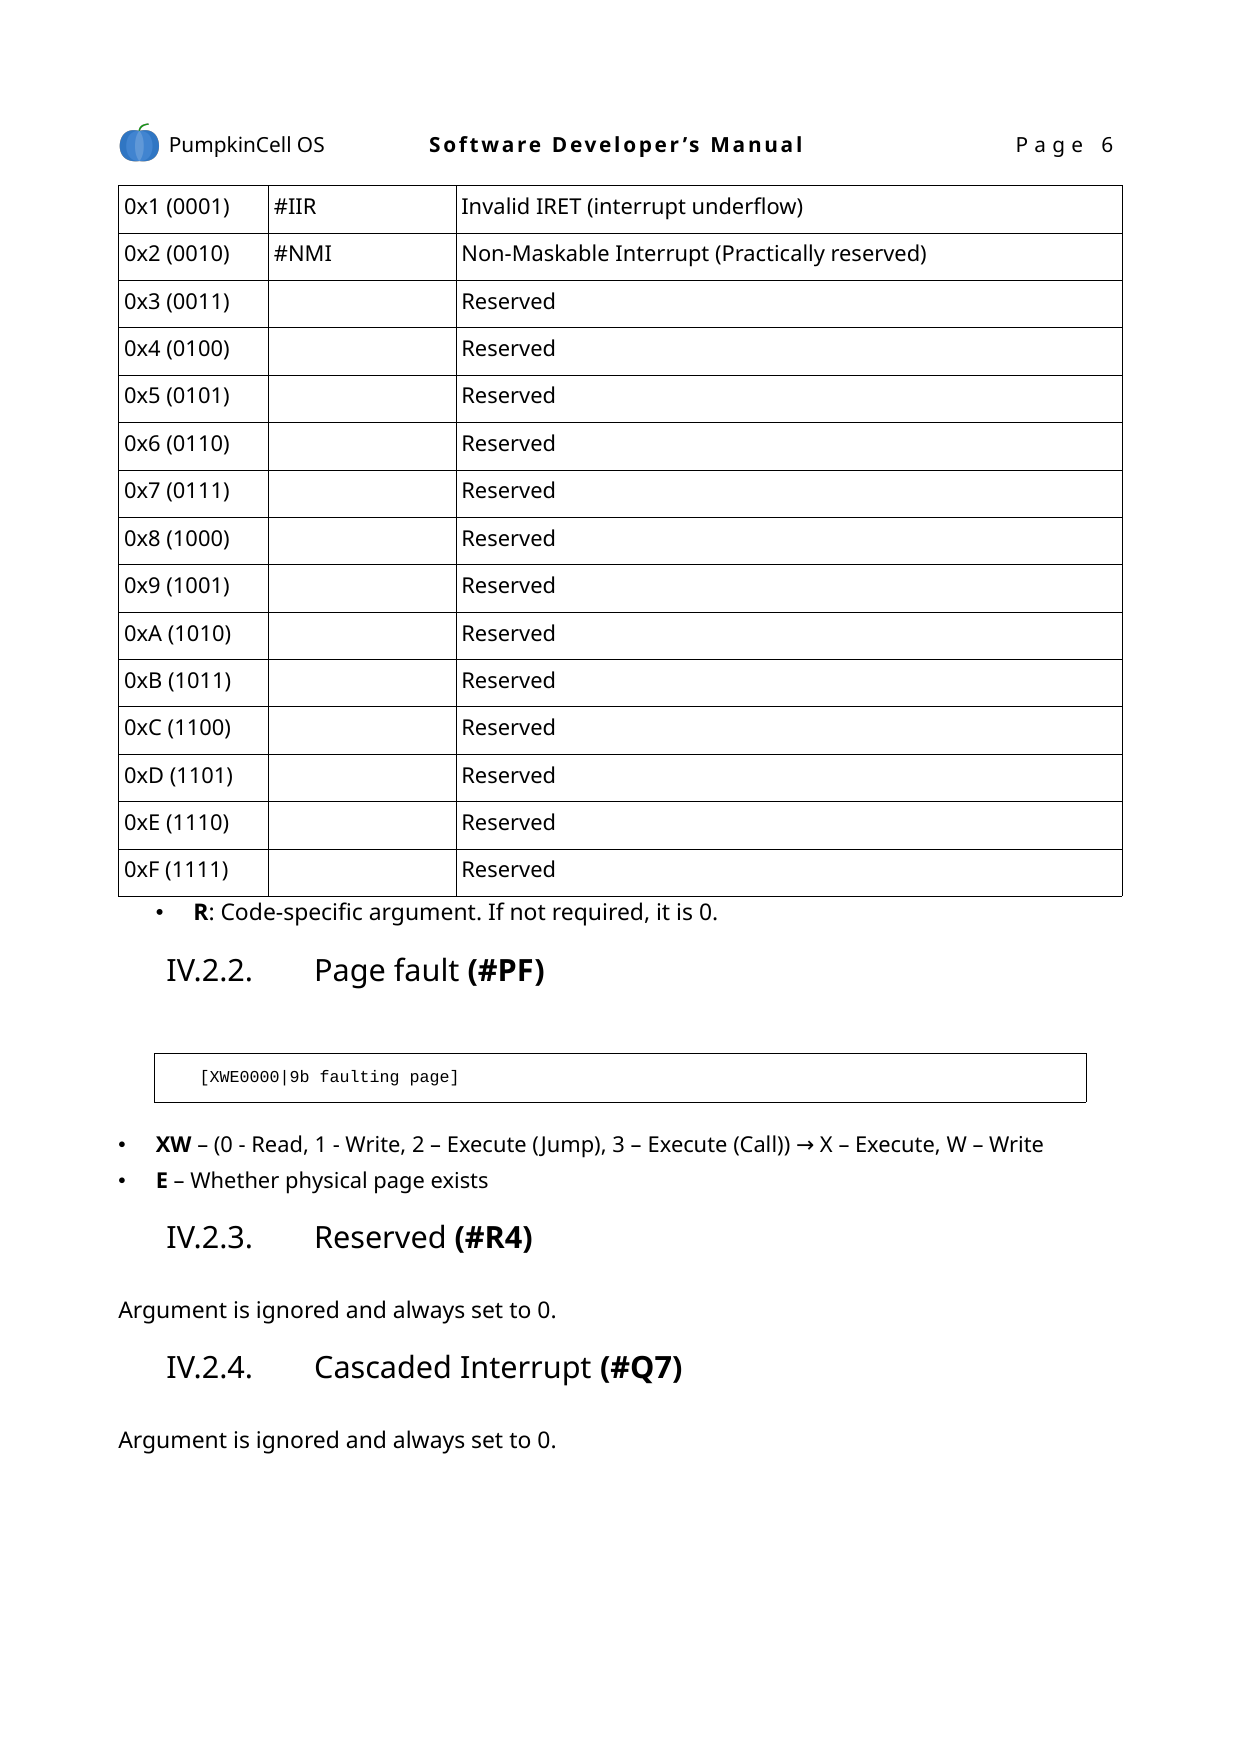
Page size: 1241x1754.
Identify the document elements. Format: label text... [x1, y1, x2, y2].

text [XWE0000|9b faulting page] [155, 1054, 1086, 1102]
table_cell [269, 423, 456, 469]
subtitle Cascaded Interrupt (#Q7) [166, 1346, 1122, 1388]
table_cell Reserved [457, 518, 1122, 564]
table_cell Reserved [457, 613, 1122, 659]
table_cell 0xD (1101) [119, 755, 268, 801]
table_cell [269, 518, 456, 564]
table_cell Reserved [457, 328, 1122, 375]
table_cell Reserved [457, 376, 1122, 422]
table_cell 0x9 (1001) [119, 565, 268, 612]
table_cell 0x4 (0100) [119, 328, 268, 375]
list E – Whether physical page exists [118, 1165, 1122, 1195]
table_cell 0x6 (0110) [119, 423, 268, 469]
table_cell 0xB (1011) [119, 660, 268, 706]
table_cell [269, 850, 456, 896]
table_cell Reserved [457, 471, 1122, 517]
table_cell 0x5 (0101) [119, 376, 268, 422]
table_cell [269, 565, 456, 612]
table_cell Invalid IRET (interrupt underflow) [457, 186, 1122, 232]
table_cell Reserved [457, 565, 1122, 612]
text Argument is ignored and always set to 0. [118, 1294, 1122, 1325]
table_cell 0x7 (0111) [119, 471, 268, 517]
table_cell 0xA (1010) [119, 613, 268, 659]
table_cell 0x8 (1000) [119, 518, 268, 564]
table_cell Reserved [457, 281, 1122, 327]
picture [115, 118, 164, 167]
table_cell [269, 755, 456, 801]
table_cell 0x3 (0011) [119, 281, 268, 327]
table_cell Reserved [457, 660, 1122, 706]
table_cell 0xC (1100) [119, 707, 268, 754]
table_cell Reserved [457, 423, 1122, 469]
list R: Code-specific argument. If not required, it is 0. [156, 897, 1122, 927]
table_cell 0xE (1110) [119, 802, 268, 849]
table_cell [269, 328, 456, 375]
table_cell #NMI [269, 234, 456, 280]
table_cell [269, 707, 456, 754]
table_cell Reserved [457, 802, 1122, 849]
text Argument is ignored and always set to 0. [118, 1424, 1122, 1455]
table_cell 0xF (1111) [119, 850, 268, 896]
list XW – (0 - Read, 1 - Write, 2 – Execute (Jump), 3 – Execute (Call)) → X – Execute, W – Write [118, 1129, 1122, 1159]
table_cell [269, 471, 456, 517]
table_cell [269, 613, 456, 659]
table_cell Non-Maskable Interrupt (Practically reserved) [457, 234, 1122, 280]
table_cell Reserved [457, 850, 1122, 896]
table_cell [269, 281, 456, 327]
table_cell 0x1 (0001) [119, 186, 268, 232]
table_cell Reserved [457, 707, 1122, 754]
table_cell 0x2 (0010) [119, 234, 268, 280]
table_cell [269, 802, 456, 849]
table_cell #IIR [269, 186, 456, 232]
table_cell [269, 660, 456, 706]
subtitle Page fault (#PF) [166, 948, 1122, 990]
table_cell Reserved [457, 755, 1122, 801]
subtitle Reserved (#R4) [166, 1216, 1122, 1258]
table_cell [269, 376, 456, 422]
